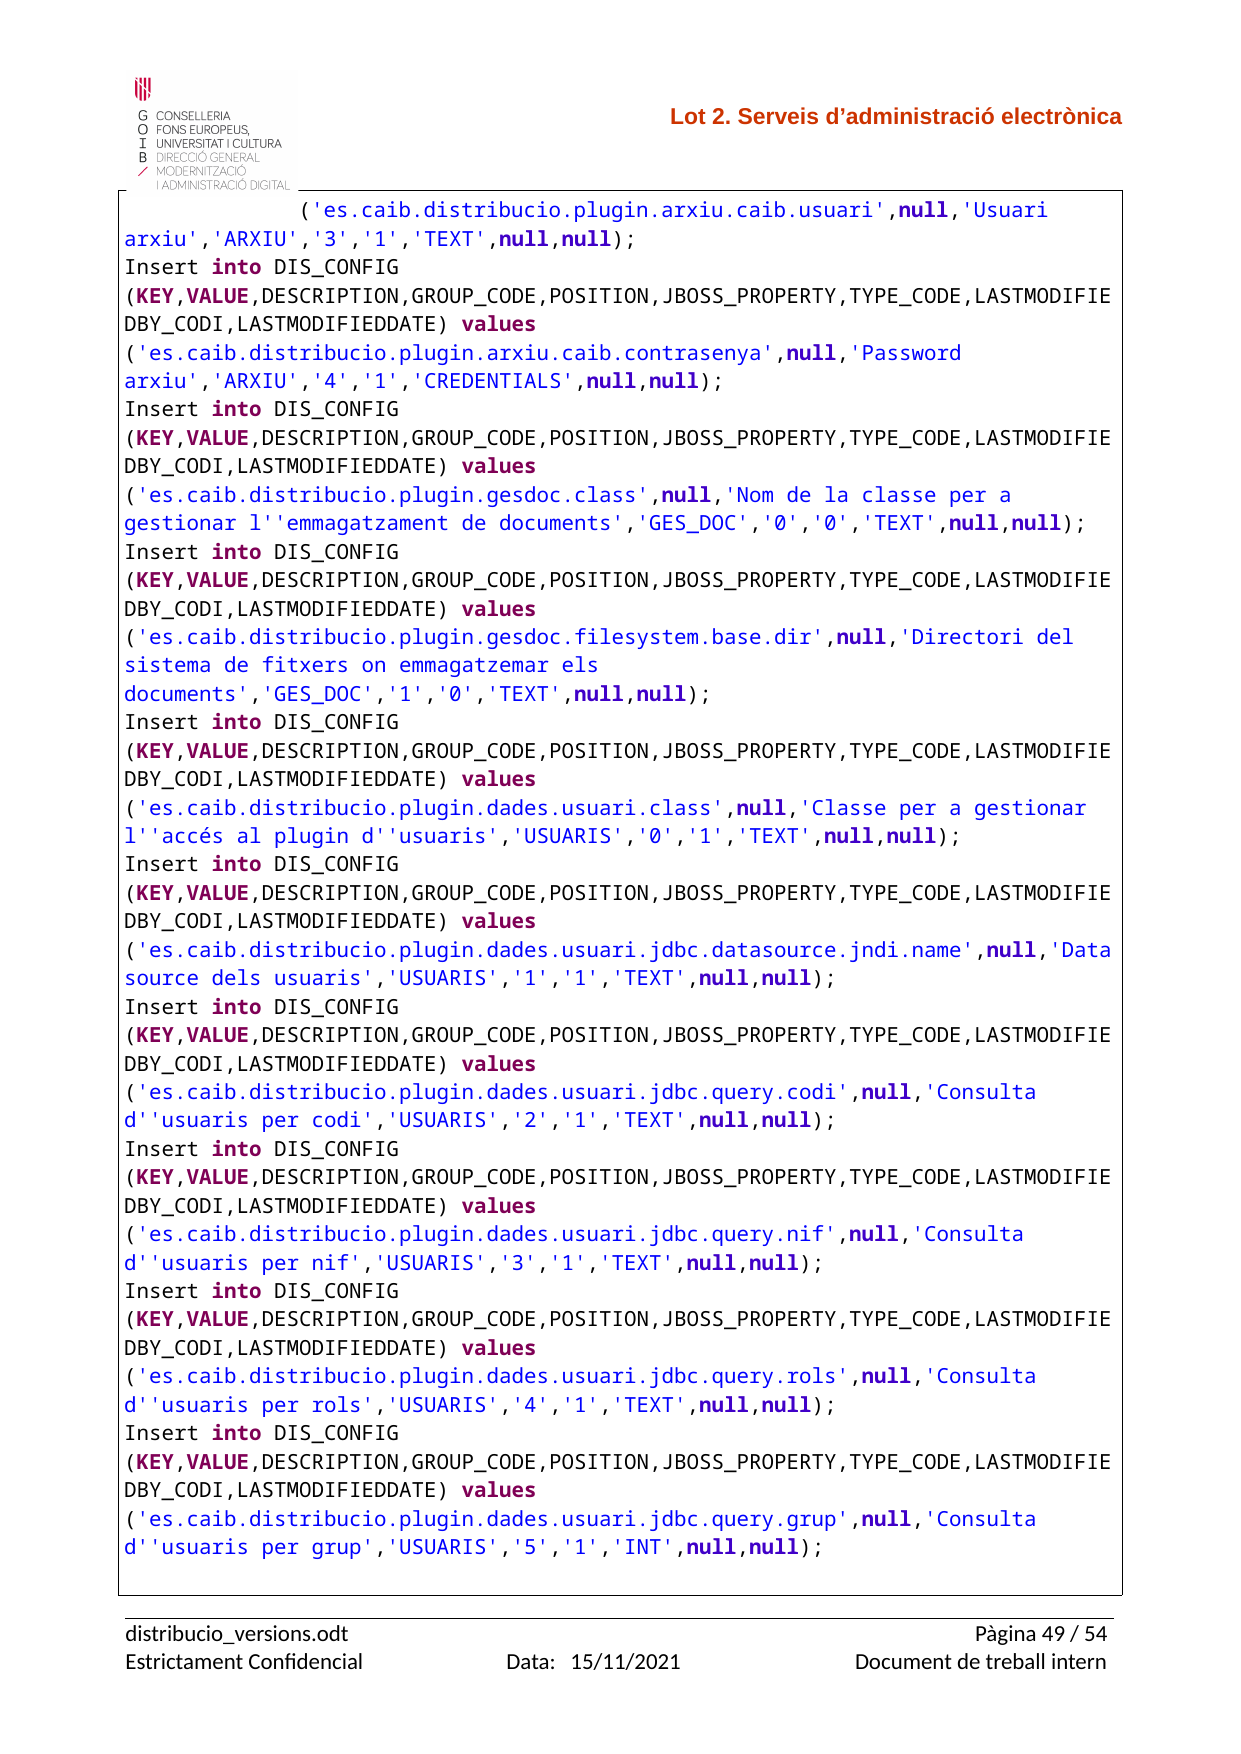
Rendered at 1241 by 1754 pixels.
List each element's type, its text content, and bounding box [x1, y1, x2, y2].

table_header ('es.caib.distribucio.plugin.arxiu.caib.usuari',null,'Usuari arxiu','ARXIU','3','1','TEXT',null,null); Insert into DIS_CONFIG (KEY,VALUE,DESCRIPTION,GROUP_CODE,POSITION,JBOSS_PROPERTY,TYPE_CODE,LASTMODIFIEDBY_CODI,LASTMODIFIEDDATE) values ('es.caib.distribucio.plugin.arxiu.caib.contrasenya',null,'Password arxiu','ARXIU','4','1','CREDENTIALS',null,null); Insert into DIS_CONFIG (KEY,VALUE,DESCRIPTION,GROUP_CODE,POSITION,JBOSS_PROPERTY,TYPE_CODE,LASTMODIFIEDBY_CODI,LASTMODIFIEDDATE) values ('es.caib.distribucio.plugin.gesdoc.class',null,'Nom de la classe per a gestionar l''emmagatzament de documents','GES_DOC','0','0','TEXT',null,null); Insert into DIS_CONFIG (KEY,VALUE,DESCRIPTION,GROUP_CODE,POSITION,JBOSS_PROPERTY,TYPE_CODE,LASTMODIFIEDBY_CODI,LASTMODIFIEDDATE) values ('es.caib.distribucio.plugin.gesdoc.filesystem.base.dir',null,'Directori del sistema de fitxers on emmagatzemar els documents','GES_DOC','1','0','TEXT',null,null); Insert into DIS_CONFIG (KEY,VALUE,DESCRIPTION,GROUP_CODE,POSITION,JBOSS_PROPERTY,TYPE_CODE,LASTMODIFIEDBY_CODI,LASTMODIFIEDDATE) values ('es.caib.distribucio.plugin.dades.usuari.class',null,'Classe per a gestionar l''accés al plugin d''usuaris','USUARIS','0','1','TEXT',null,null); Insert into DIS_CONFIG (KEY,VALUE,DESCRIPTION,GROUP_CODE,POSITION,JBOSS_PROPERTY,TYPE_CODE,LASTMODIFIEDBY_CODI,LASTMODIFIEDDATE) values ('es.caib.distribucio.plugin.dades.usuari.jdbc.datasource.jndi.name',null,'Datasource dels usuaris','USUARIS','1','1','TEXT',null,null); Insert into DIS_CONFIG (KEY,VALUE,DESCRIPTION,GROUP_CODE,POSITION,JBOSS_PROPERTY,TYPE_CODE,LASTMODIFIEDBY_CODI,LASTMODIFIEDDATE) values ('es.caib.distribucio.plugin.dades.usuari.jdbc.query.codi',null,'Consulta d''usuaris per codi','USUARIS','2','1','TEXT',null,null); Insert into DIS_CONFIG (KEY,VALUE,DESCRIPTION,GROUP_CODE,POSITION,JBOSS_PROPERTY,TYPE_CODE,LASTMODIFIEDBY_CODI,LASTMODIFIEDDATE) values ('es.caib.distribucio.plugin.dades.usuari.jdbc.query.nif',null,'Consulta d''usuaris per nif','USUARIS','3','1','TEXT',null,null); Insert into DIS_CONFIG (KEY,VALUE,DESCRIPTION,GROUP_CODE,POSITION,JBOSS_PROPERTY,TYPE_CODE,LASTMODIFIEDBY_CODI,LASTMODIFIEDDATE) values ('es.caib.distribucio.plugin.dades.usuari.jdbc.query.rols',null,'Consulta d''usuaris per rols','USUARIS','4','1','TEXT',null,null); Insert into DIS_CONFIG (KEY,VALUE,DESCRIPTION,GROUP_CODE,POSITION,JBOSS_PROPERTY,TYPE_CODE,LASTMODIFIEDBY_CODI,LASTMODIFIEDDATE) values ('es.caib.distribucio.plugin.dades.usuari.jdbc.query.grup',null,'Consulta d''usuaris per grup','USUARIS','5','1','INT',null,null); [119, 191, 1122, 1595]
picture [126, 70, 299, 197]
